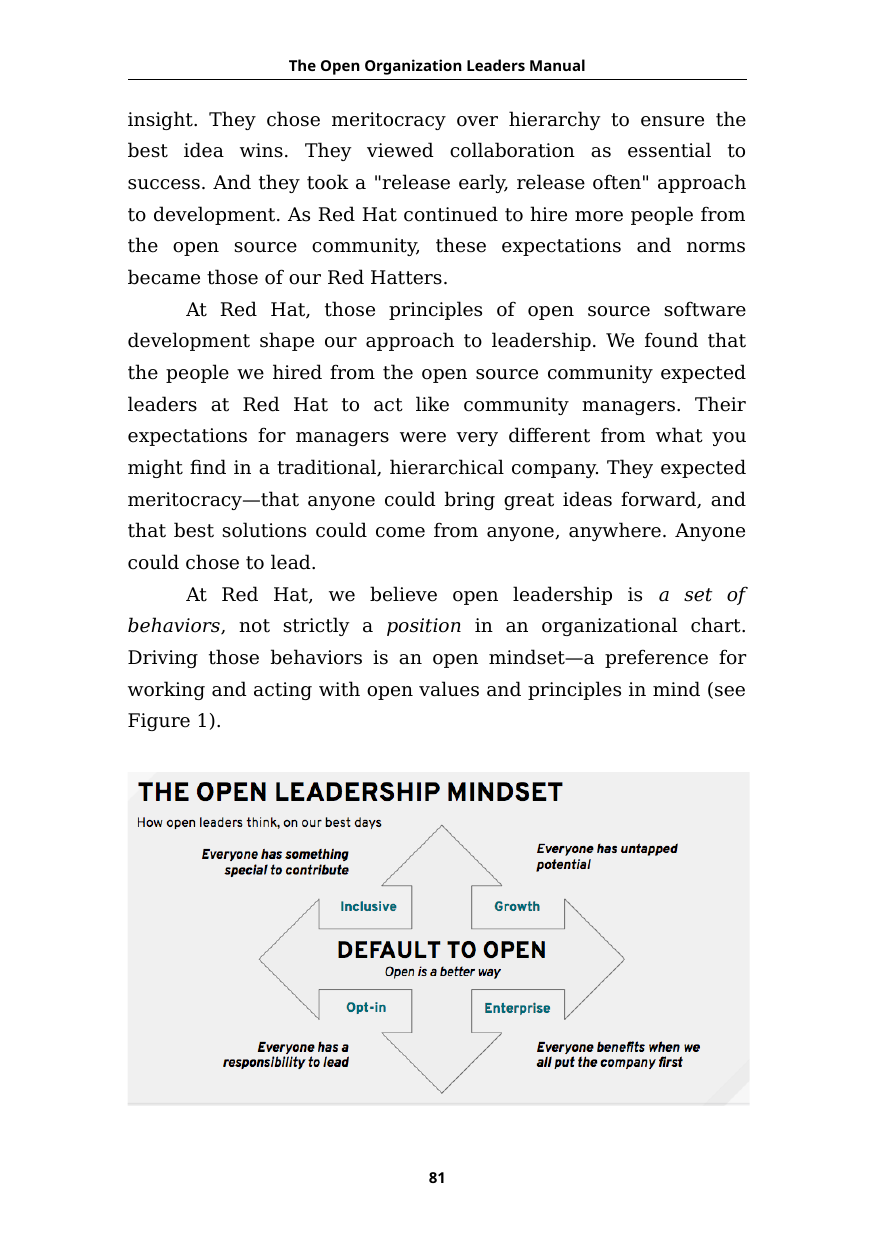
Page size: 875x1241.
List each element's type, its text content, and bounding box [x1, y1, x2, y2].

text insight. They chose meritocracy over hierarchy to ensure the best idea wins. They viewed collaboration as essential to success. And they took a "release early, release often" approach to development. As Red Hat continued to hire more people from the open source community, these expectations and norms became those of our Red Hatters. [127, 109, 747, 289]
picture [127, 772, 750, 1106]
text At Red Hat, those principles of open source software development shape our approach to leadership. We found that the people we hired from the open source community expected leaders at Red Hat to act like community managers. Their expectations for managers were very different from what you might find in a traditional, hierarchical company. They expected meritocracy—that anyone could bring great ideas forward, and that best solutions could come from anyone, anywhere. Anyone could chose to lead. [127, 299, 747, 574]
text At Red Hat, we believe open leadership is a set of behaviors, not strictly a position in an organizational chart. Driving those behaviors is an open mindset—a preference for working and acting with open values and principles in mind (see Figure 1). [127, 584, 747, 732]
